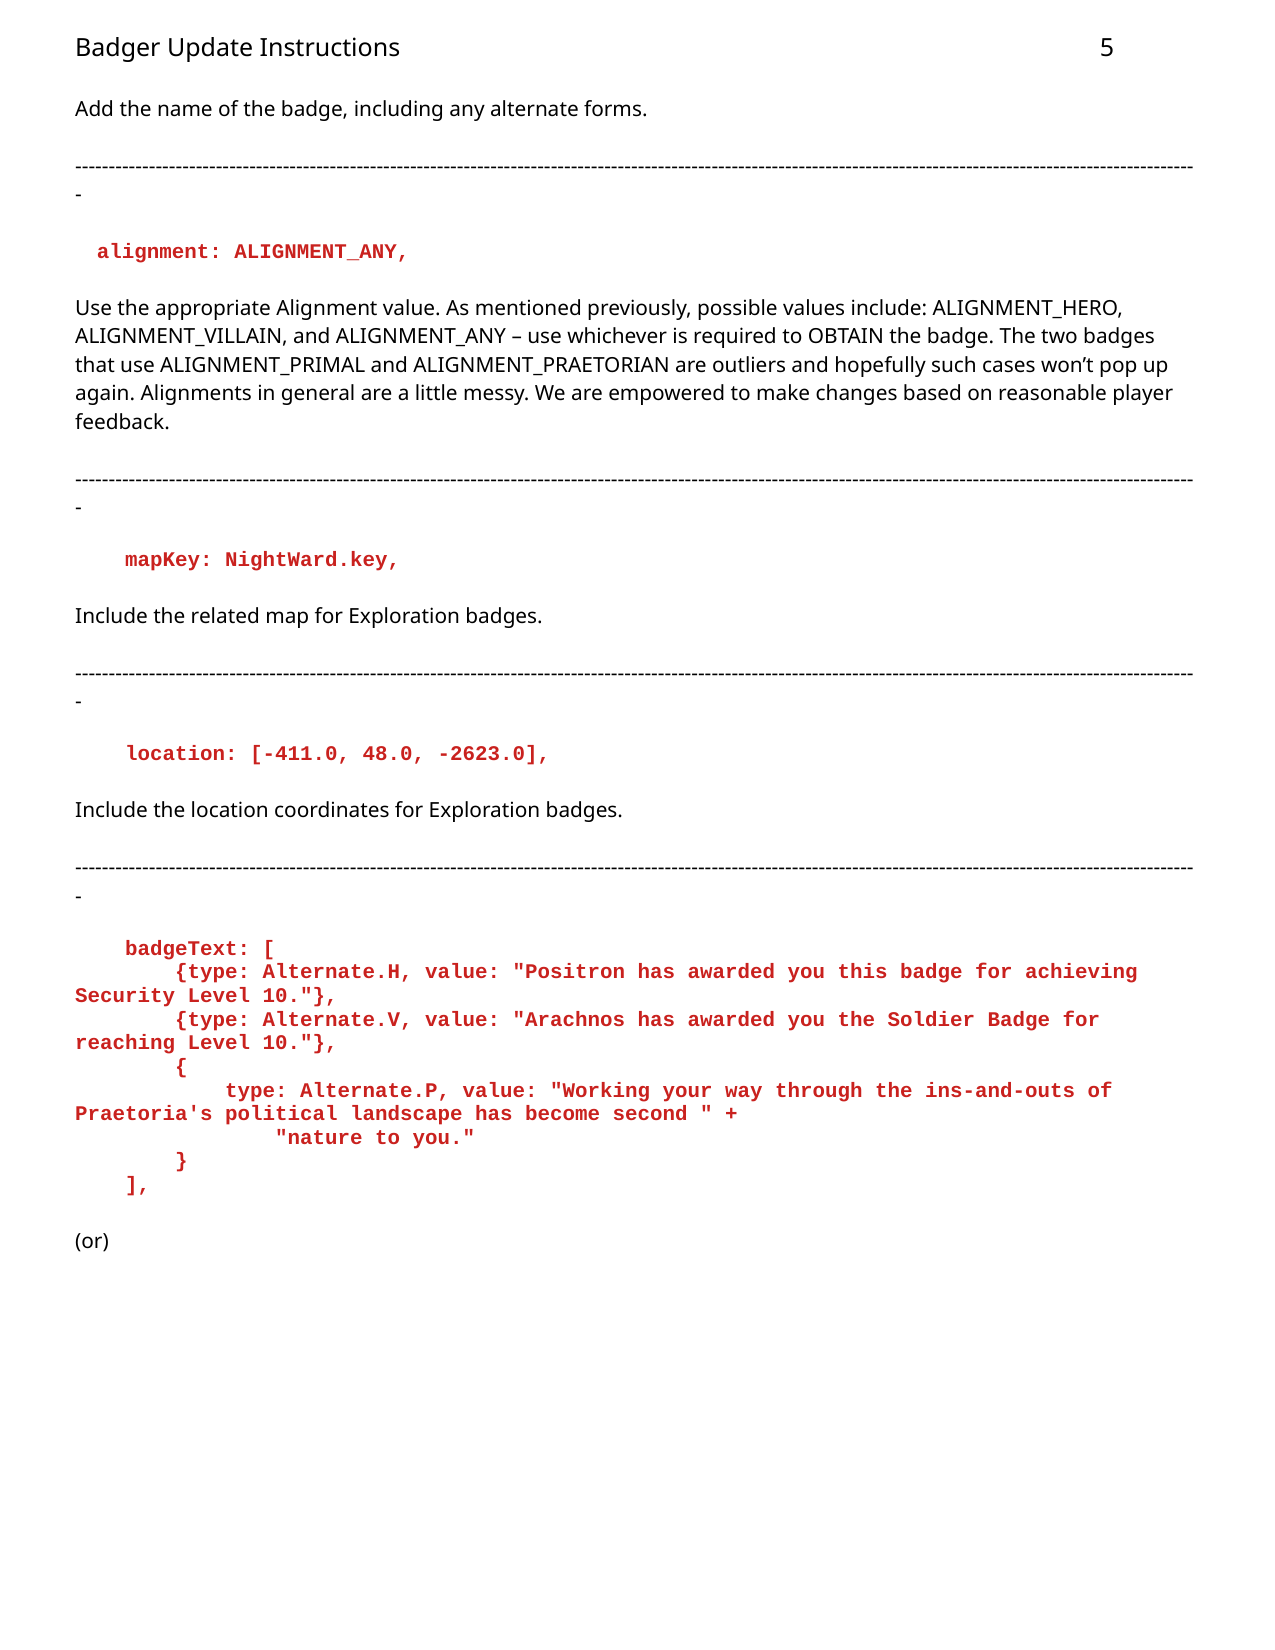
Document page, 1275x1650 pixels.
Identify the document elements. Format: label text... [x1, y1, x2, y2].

text Use the appropriate Alignment value. As mentioned previously, possible values include: ALIGNMENT_HERO, ALIGNMENT_VILLAIN, and ALIGNMENT_ANY – use whichever is required to OBTAIN the badge. The two badges that use ALIGNMENT_PRIMAL and ALIGNMENT_PRAETORIAN are outliers and hopefully such cases won’t pop up again. Alignments in general are a little messy. We are empowered to make changes based on reasonable player feedback. [75, 293, 1200, 435]
text Add the name of the badge, including any alternate forms. [75, 94, 1200, 122]
text {type: Alternate.V, value: "Arachnos has awarded you the Soldier Badge for reaching Level 10."}, [75, 1009, 1200, 1056]
text ------------------------------------------------------------------------------------------------------------------------------------------------------------------------ [75, 464, 1200, 521]
text ------------------------------------------------------------------------------------------------------------------------------------------------------------------------ [75, 658, 1200, 715]
text ], [75, 1174, 1200, 1198]
text type: Alternate.P, value: "Working your way through the ins-and-outs of Praetoria's political landscape has become second " + [75, 1079, 1200, 1127]
text (or) [75, 1226, 1200, 1255]
text mapKey: NightWard.key, [75, 549, 1200, 573]
text } [75, 1151, 1200, 1174]
text Include the related map for Exploration badges. [75, 601, 1200, 630]
text {type: Alternate.H, value: "Positron has awarded you this badge for achieving Security Level 10."}, [75, 961, 1200, 1009]
text { [75, 1056, 1200, 1079]
text ------------------------------------------------------------------------------------------------------------------------------------------------------------------------ [75, 852, 1200, 909]
text badgeText: [ [75, 938, 1200, 961]
text alignment: ALIGNMENT_ANY, [75, 236, 1200, 265]
text Include the location coordinates for Exploration badges. [75, 796, 1200, 824]
text "nature to you." [75, 1127, 1200, 1151]
text ------------------------------------------------------------------------------------------------------------------------------------------------------------------------ [75, 151, 1200, 208]
text location: [-411.0, 48.0, -2623.0], [75, 743, 1200, 767]
